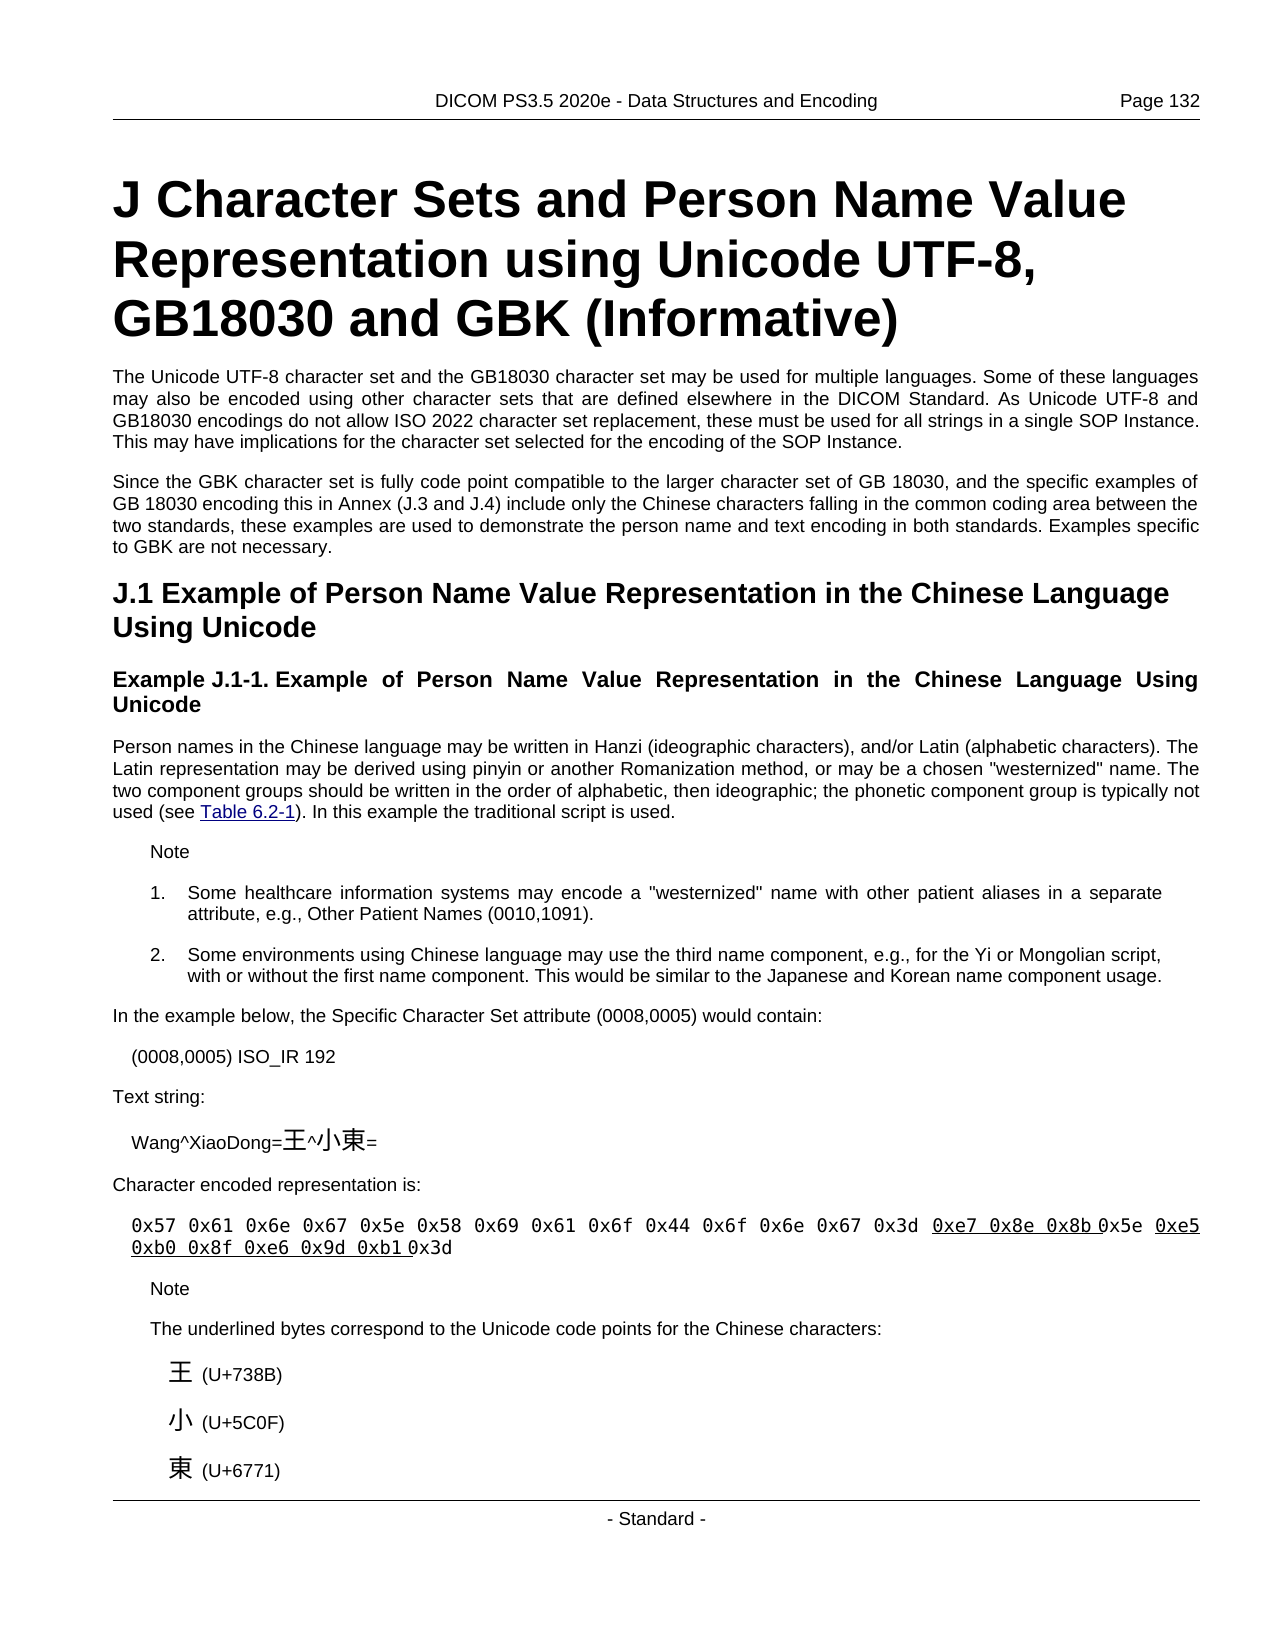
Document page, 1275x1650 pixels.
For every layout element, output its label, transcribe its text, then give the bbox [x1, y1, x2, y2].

text The Unicode UTF-8 character set and the GB18030 character set may be used for multiple languages. Some of these languages may also be encoded using other character sets that are defined elsewhere in the DICOM Standard. As Unicode UTF-8 and GB18030 encodings do not allow ISO 2022 character set replacement, these must be used for all strings in a single SOP Instance. This may have implications for the character set selected for the encoding of the SOP Instance. [112, 366, 1200, 452]
text 2. Some environments using Chinese language may use the third name component, e.g., for the Yi or Mongolian script, with or without the first name component. This would be similar to the Japanese and Korean name component usage. [150, 943, 1162, 987]
text In the example below, the Specific Character Set attribute (0008,0005) would contain: [112, 1005, 1200, 1027]
text Note [150, 1277, 1162, 1299]
text 1. Some healthcare information systems may encode a "westernized" name with other patient aliases in a separate attribute, e.g., Other Patient Names (0010,1091). [150, 882, 1162, 925]
text Text string: [112, 1086, 1200, 1107]
text (0008,0005) ISO_IR 192 [131, 1046, 1200, 1067]
text J Character Sets and Person Name Value Representation using Unicode UTF-8, GB18030 and GBK (Informative) [112, 169, 1200, 347]
text 東 (U+6771) [169, 1454, 1162, 1483]
text The underlined bytes correspond to the Unicode code points for the Chinese characters: [150, 1318, 1162, 1339]
text Wang^XiaoDong=王^小東= [131, 1126, 1200, 1155]
text Note [150, 841, 1162, 863]
text 小 (U+5C0F) [169, 1406, 1162, 1435]
text Person names in the Chinese language may be written in Hanzi (ideographic characters), and/or Latin (alphabetic characters). The Latin representation may be derived using pinyin or another Romanization method, or may be a chosen "westernized" name. The two component groups should be written in the order of alphabetic, then ideographic; the phonetic component group is typically not used (see Table 6.2-1). In this example the traditional script is used. [112, 736, 1200, 822]
text 0x57 0x61 0x6e 0x67 0x5e 0x58 0x69 0x61 0x6f 0x44 0x6f 0x6e 0x67 0x3d 0xe7 0x8e 0x8b 0x5e 0xe5 0xb0 0x8f 0xe6 0x9d 0xb1 0x3d [131, 1214, 1200, 1259]
text Since the GBK character set is fully code point compatible to the larger character set of GB 18030, and the specific examples of GB 18030 encoding this in Annex (J.3 and J.4) include only the Chinese characters falling in the common coding area between the two standards, these examples are used to demonstrate the person name and text encoding in both standards. Examples specific to GBK are not necessary. [112, 471, 1200, 557]
text Character encoded representation is: [112, 1174, 1200, 1196]
text Example J.1-1. Example of Person Name Value Representation in the Chinese Language Using Unicode [112, 666, 1200, 717]
text 王 (U+738B) [169, 1358, 1162, 1387]
text J.1 Example of Person Name Value Representation in the Chinese Language Using Unicode [112, 576, 1200, 643]
